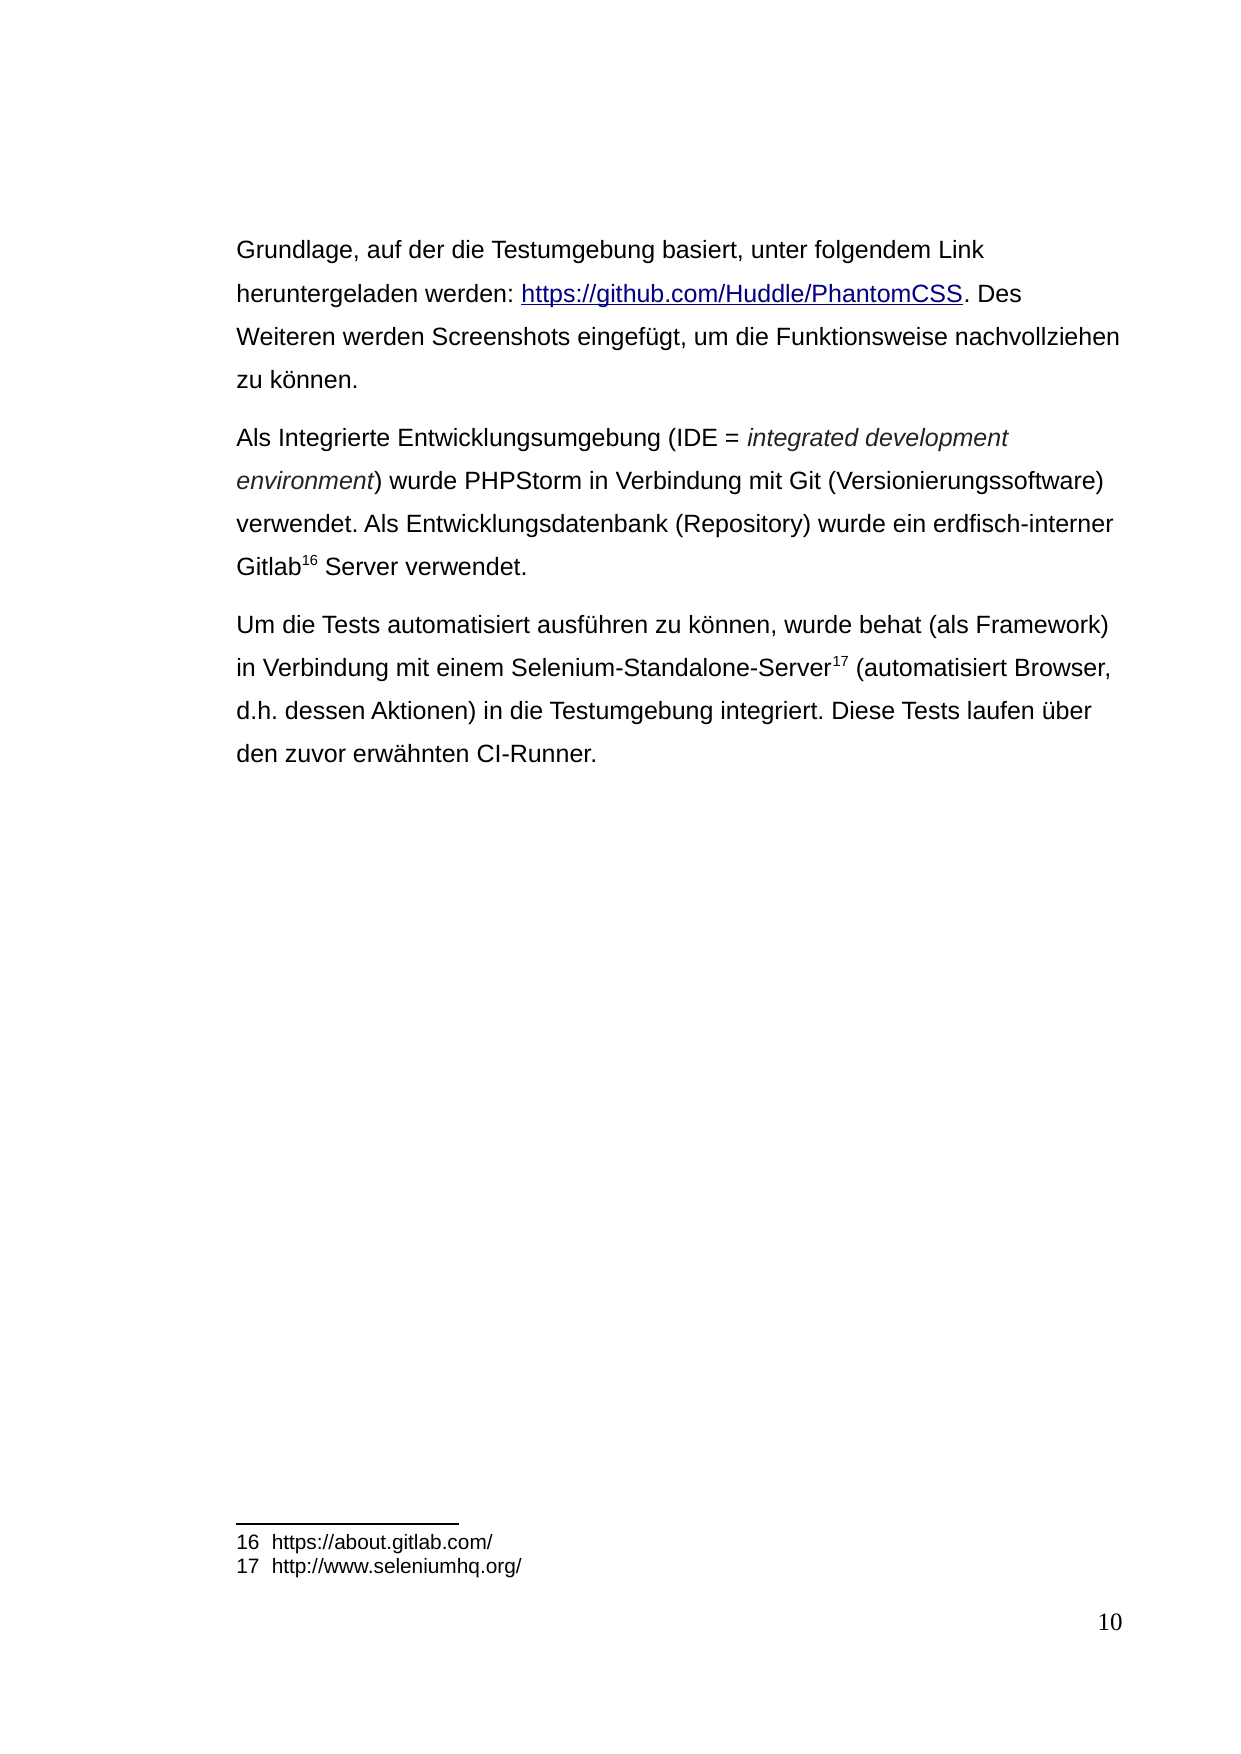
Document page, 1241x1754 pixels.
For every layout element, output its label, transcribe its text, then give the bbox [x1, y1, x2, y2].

text https://about.gitlab.com/ [236, 1530, 1122, 1554]
text http://www.seleniumhq.org/ [236, 1554, 1122, 1578]
text Als Integrierte Entwicklungsumgebung (IDE = integrated development environment) wurde PHPStorm in Verbindung mit Git (Versionierungssoftware) verwendet. Als Entwicklungsdatenbank (Repository) wurde ein erdfisch-interner Gitlab Server verwendet. [236, 422, 1122, 581]
text Um die Tests automatisiert ausführen zu können, wurde behat (als Framework) in Verbindung mit einem Selenium-Standalone-Server (automatisiert Browser, d.h. dessen Aktionen) in die Testumgebung integriert. Diese Tests laufen über den zuvor erwähnten CI-Runner. [236, 609, 1122, 768]
text Grundlage, auf der die Testumgebung basiert, unter folgendem Link heruntergeladen werden: https://github.com/Huddle/PhantomCSS. Des Weiteren werden Screenshots eingefügt, um die Funktionsweise nachvollziehen zu können. [236, 235, 1122, 393]
